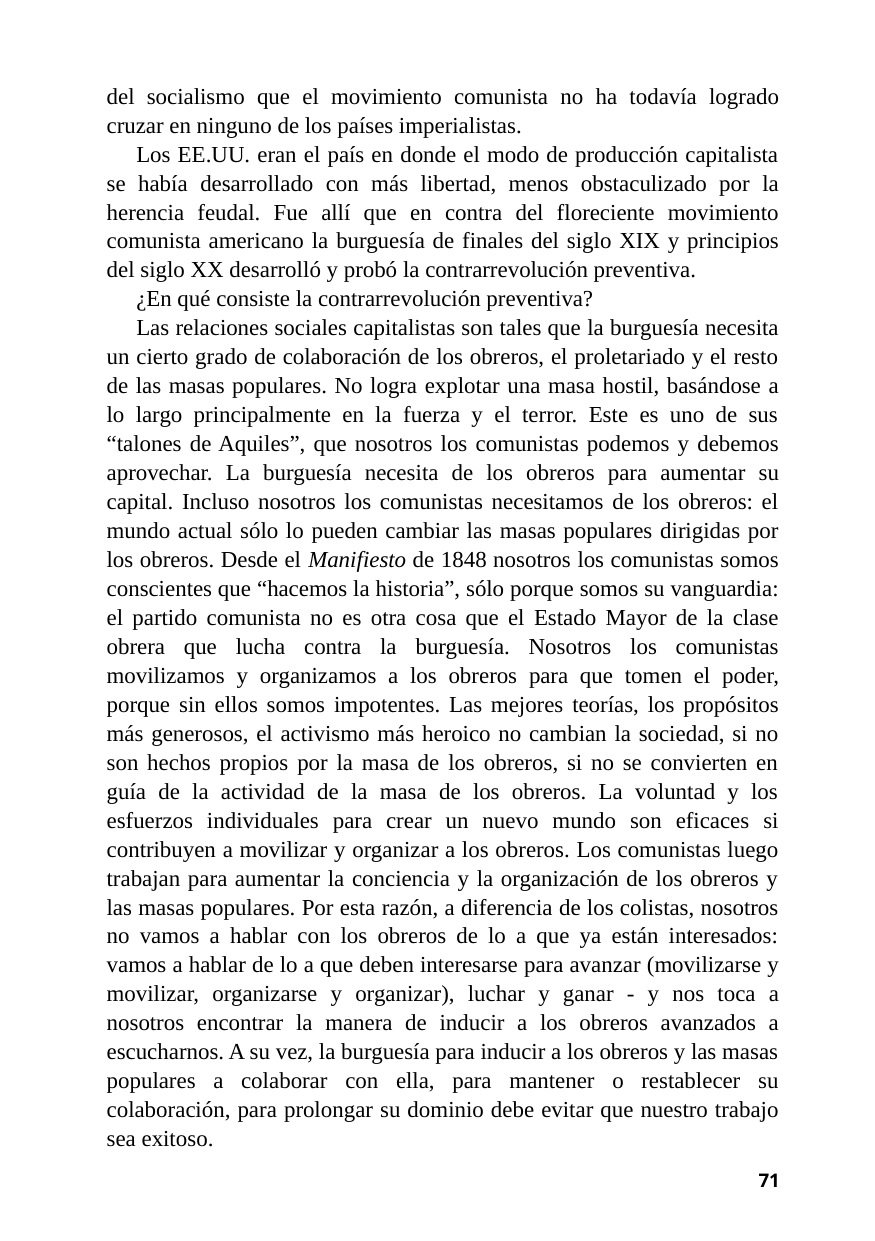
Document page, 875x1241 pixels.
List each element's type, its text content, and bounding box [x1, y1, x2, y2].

text Las relaciones sociales capitalistas son tales que la burguesía necesita un cierto grado de colaboración de los obreros, el proletariado y el resto de las masas populares. No logra explotar una masa hostil, basándose a lo largo principalmente en la fuerza y el terror. Este es uno de sus “talones de Aquiles”, que nosotros los comunistas podemos y debemos aprovechar. La burguesía necesita de los obreros para aumentar su capital. Incluso nosotros los comunistas necesitamos de los obreros: el mundo actual sólo lo pueden cambiar las masas populares dirigidas por los obreros. Desde el Manifiesto de 1848 nosotros los comunistas somos conscientes que “hacemos la historia”, sólo porque somos su vanguardia: el partido comunista no es otra cosa que el Estado Mayor de la clase obrera que lucha contra la burguesía. Nosotros los comunistas movilizamos y organizamos a los obreros para que tomen el poder, porque sin ellos somos impotentes. Las mejores teorías, los propósitos más generosos, el activismo más heroico no cambian la sociedad, si no son hechos propios por la masa de los obreros, si no se convierten en guía de la actividad de la masa de los obreros. La voluntad y los esfuerzos individuales para crear un nuevo mundo son eficaces si contribuyen a movilizar y organizar a los obreros. Los comunistas luego trabajan para aumentar la conciencia y la organización de los obreros y las masas populares. Por esta razón, a diferencia de los colistas, nosotros no vamos a hablar con los obreros de lo a que ya están interesados: vamos a hablar de lo a que deben interesarse para avanzar (movilizarse y movilizar, organizarse y organizar), luchar y ganar - y nos toca a nosotros encontrar la manera de inducir a los obreros avanzados a escucharnos. A su vez, la burguesía para inducir a los obreros y las masas populares a colaborar con ella, para mantener o restablecer su colaboración, para prolongar su dominio debe evitar que nuestro trabajo sea exitoso. [106, 314, 779, 1152]
text del socialismo que el movimiento comunista no ha todavía logrado cruzar en ninguno de los países imperialistas. [106, 83, 779, 138]
text Los EE.UU. eran el país en donde el modo de producción capitalista se había desarrollado con más libertad, menos obstaculizado por la herencia feudal. Fue allí que en contra del floreciente movimiento comunista americano la burguesía de finales del siglo XIX y principios del siglo XX desarrolló y probó la contrarrevolución preventiva. [106, 141, 779, 283]
text ¿En qué consiste la contrarrevolución preventiva? [106, 285, 779, 312]
